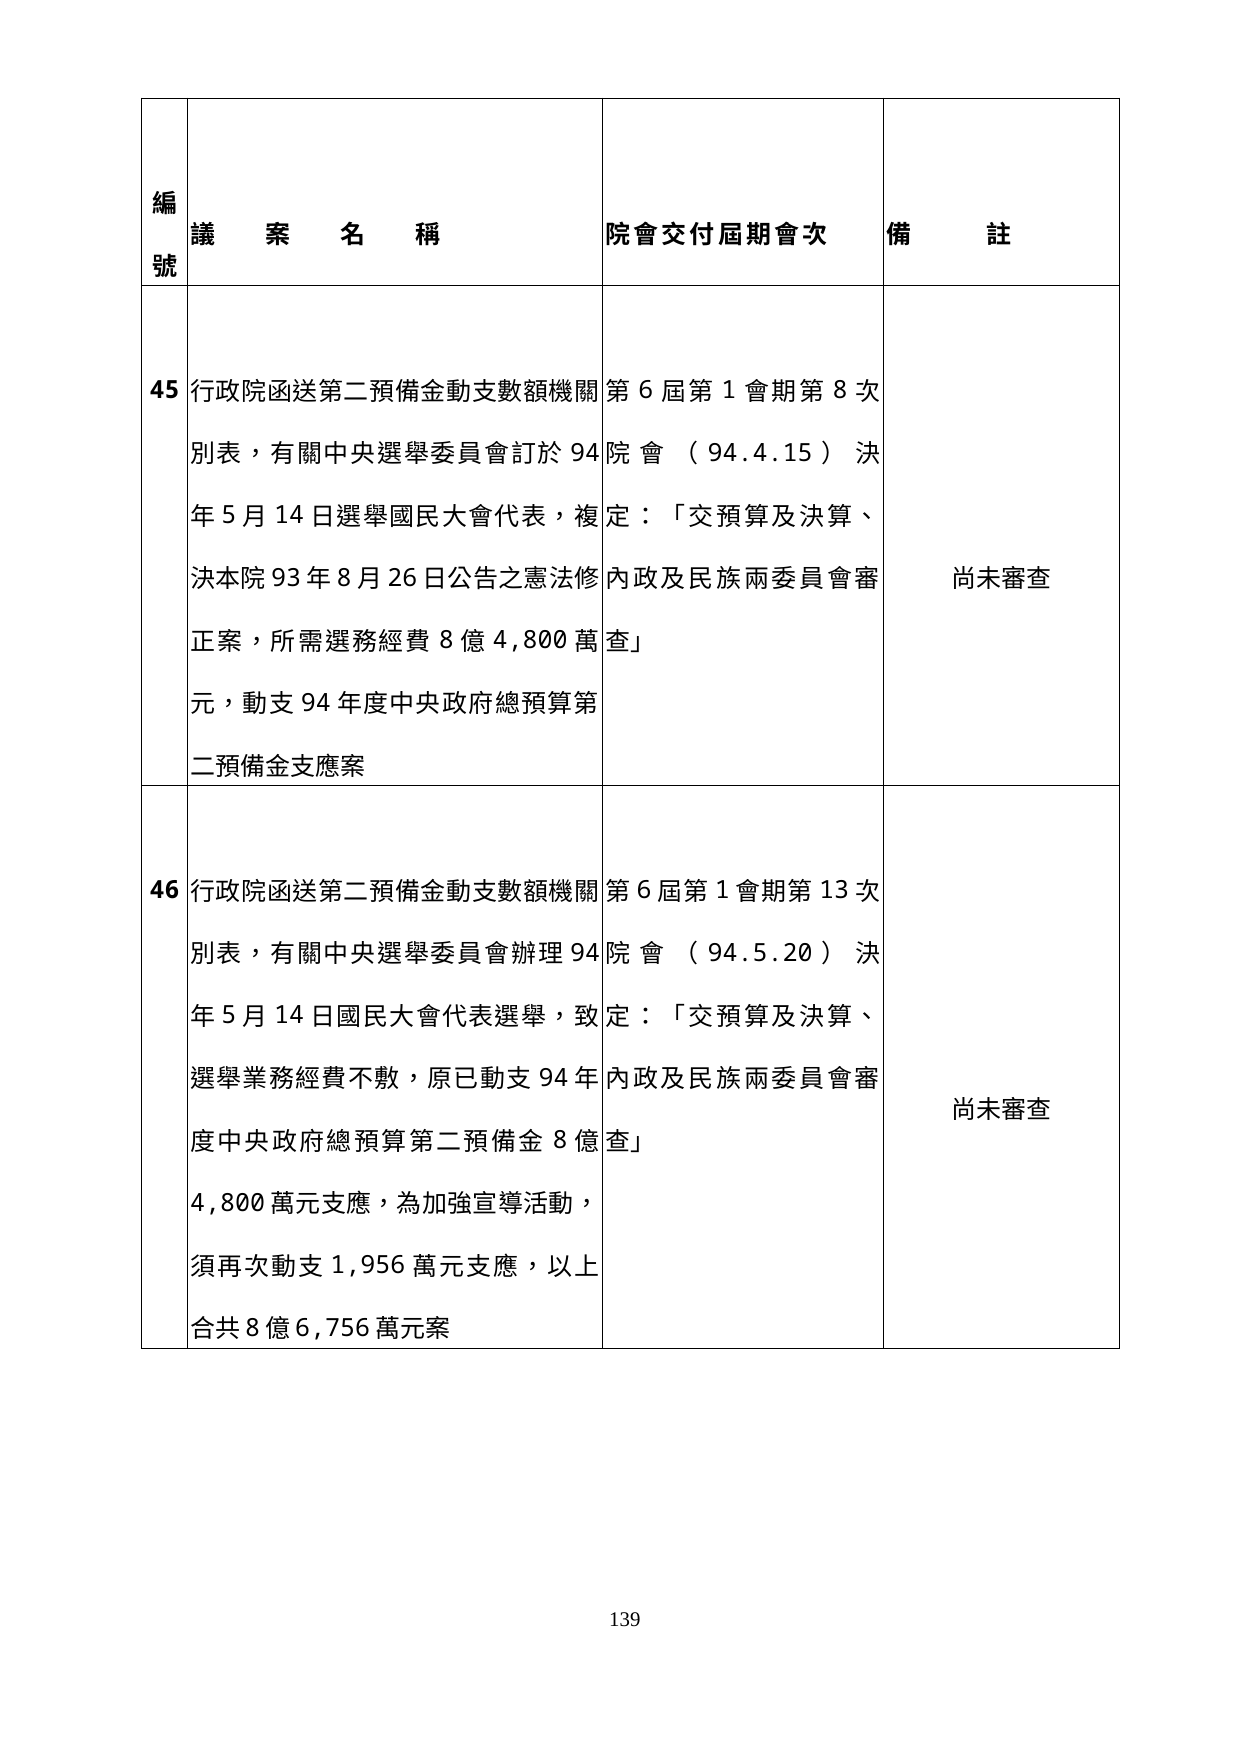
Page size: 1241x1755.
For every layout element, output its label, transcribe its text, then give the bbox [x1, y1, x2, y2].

table_cell 尚未審查 [884, 286, 1119, 785]
table_cell 行政院函送第二預備金動支數額機關別表，有關中央選舉委員會辦理94年5月14日國民大會代表選舉，致選舉業務經費不敷，原已動支94年度中央政府總預算第二預備金8億4,800萬元支應，為加強宣導活動，須再次動支1,956萬元支應，以上合共8億6,756萬元案 [188, 786, 602, 1347]
table_cell [142, 786, 187, 1347]
table_header 編號 [142, 99, 187, 285]
table_cell [142, 286, 187, 785]
table_cell 第6屆第1會期第8次院會（94.4.15）決定：「交預算及決算、內政及民族兩委員會審查」 [603, 286, 883, 785]
table_header 備 註 [884, 99, 1119, 285]
table_cell 第6屆第1會期第13次院會（94.5.20）決定：「交預算及決算、內政及民族兩委員會審查」 [603, 786, 883, 1347]
table_header 議 案 名 稱 [188, 99, 602, 285]
table_cell 尚未審查 [884, 786, 1119, 1347]
table_header 院會交付屆期會次 [603, 99, 883, 285]
table_cell 行政院函送第二預備金動支數額機關別表，有關中央選舉委員會訂於94年5月14日選舉國民大會代表，複決本院93年8月26日公告之憲法修正案，所需選務經費8億4,800萬元，動支94年度中央政府總預算第二預備金支應案 [188, 286, 602, 785]
